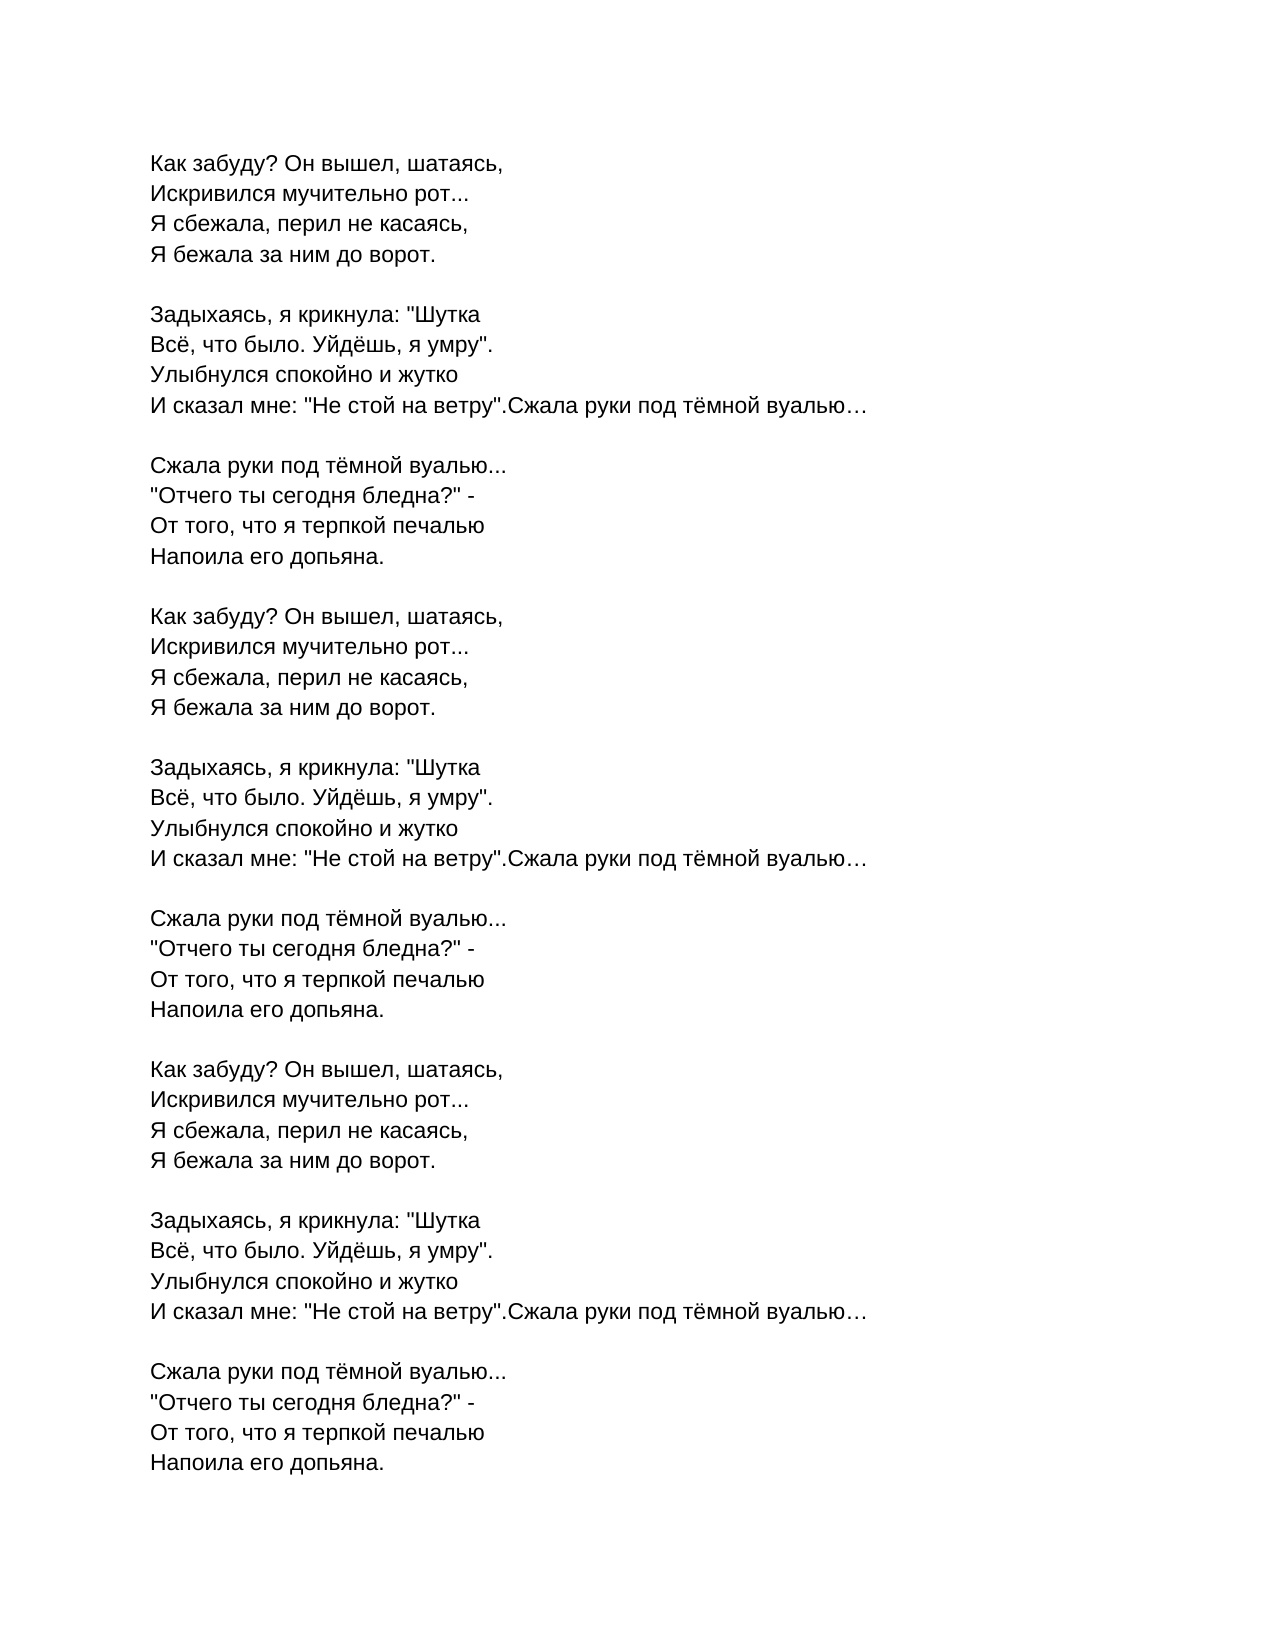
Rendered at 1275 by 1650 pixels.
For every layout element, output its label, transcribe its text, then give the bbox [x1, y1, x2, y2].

text Я сбежала, перил не касаясь, [150, 663, 1125, 690]
text Сжала руки под тёмной вуалью... [150, 905, 1125, 932]
text Как забуду? Он вышел, шатаясь, [150, 1056, 1125, 1083]
text Как забуду? Он вышел, шатаясь, [150, 150, 1125, 176]
text Задыхаясь, я крикнула: "Шутка [150, 754, 1125, 781]
text Сжала руки под тёмной вуалью... [150, 452, 1125, 478]
text Я бежала за ним до ворот. [150, 1147, 1125, 1173]
text Искривился мучительно рот... [150, 633, 1125, 660]
text Всё, что было. Уйдёшь, я умру". [150, 331, 1125, 358]
text И сказал мне: "Не стой на ветру".Сжала руки под тёмной вуалью… [150, 845, 1125, 871]
text "Отчего ты сегодня бледна?" - [150, 1388, 1125, 1415]
text Улыбнулся спокойно и жутко [150, 1268, 1125, 1294]
text Напоила его допьяна. [150, 996, 1125, 1022]
text "Отчего ты сегодня бледна?" - [150, 935, 1125, 962]
text Я бежала за ним до ворот. [150, 694, 1125, 720]
text Искривился мучительно рот... [150, 1086, 1125, 1113]
text От того, что я терпкой печалью [150, 1419, 1125, 1445]
text "Отчего ты сегодня бледна?" - [150, 482, 1125, 509]
text Улыбнулся спокойно и жутко [150, 361, 1125, 388]
text Как забуду? Он вышел, шатаясь, [150, 603, 1125, 629]
text Напоила его допьяна. [150, 543, 1125, 569]
text Улыбнулся спокойно и жутко [150, 814, 1125, 841]
text Задыхаясь, я крикнула: "Шутка [150, 1207, 1125, 1234]
text Сжала руки под тёмной вуалью... [150, 1358, 1125, 1385]
text И сказал мне: "Не стой на ветру".Сжала руки под тёмной вуалью… [150, 1298, 1125, 1324]
text И сказал мне: "Не стой на ветру".Сжала руки под тёмной вуалью… [150, 392, 1125, 418]
text Я сбежала, перил не касаясь, [150, 1117, 1125, 1143]
text Я бежала за ним до ворот. [150, 241, 1125, 267]
text От того, что я терпкой печалью [150, 966, 1125, 992]
text Задыхаясь, я крикнула: "Шутка [150, 301, 1125, 327]
text Я сбежала, перил не касаясь, [150, 210, 1125, 237]
text Искривился мучительно рот... [150, 180, 1125, 207]
text Напоила его допьяна. [150, 1449, 1125, 1475]
text Всё, что было. Уйдёшь, я умру". [150, 784, 1125, 811]
text Всё, что было. Уйдёшь, я умру". [150, 1237, 1125, 1264]
text От того, что я терпкой печалью [150, 512, 1125, 539]
